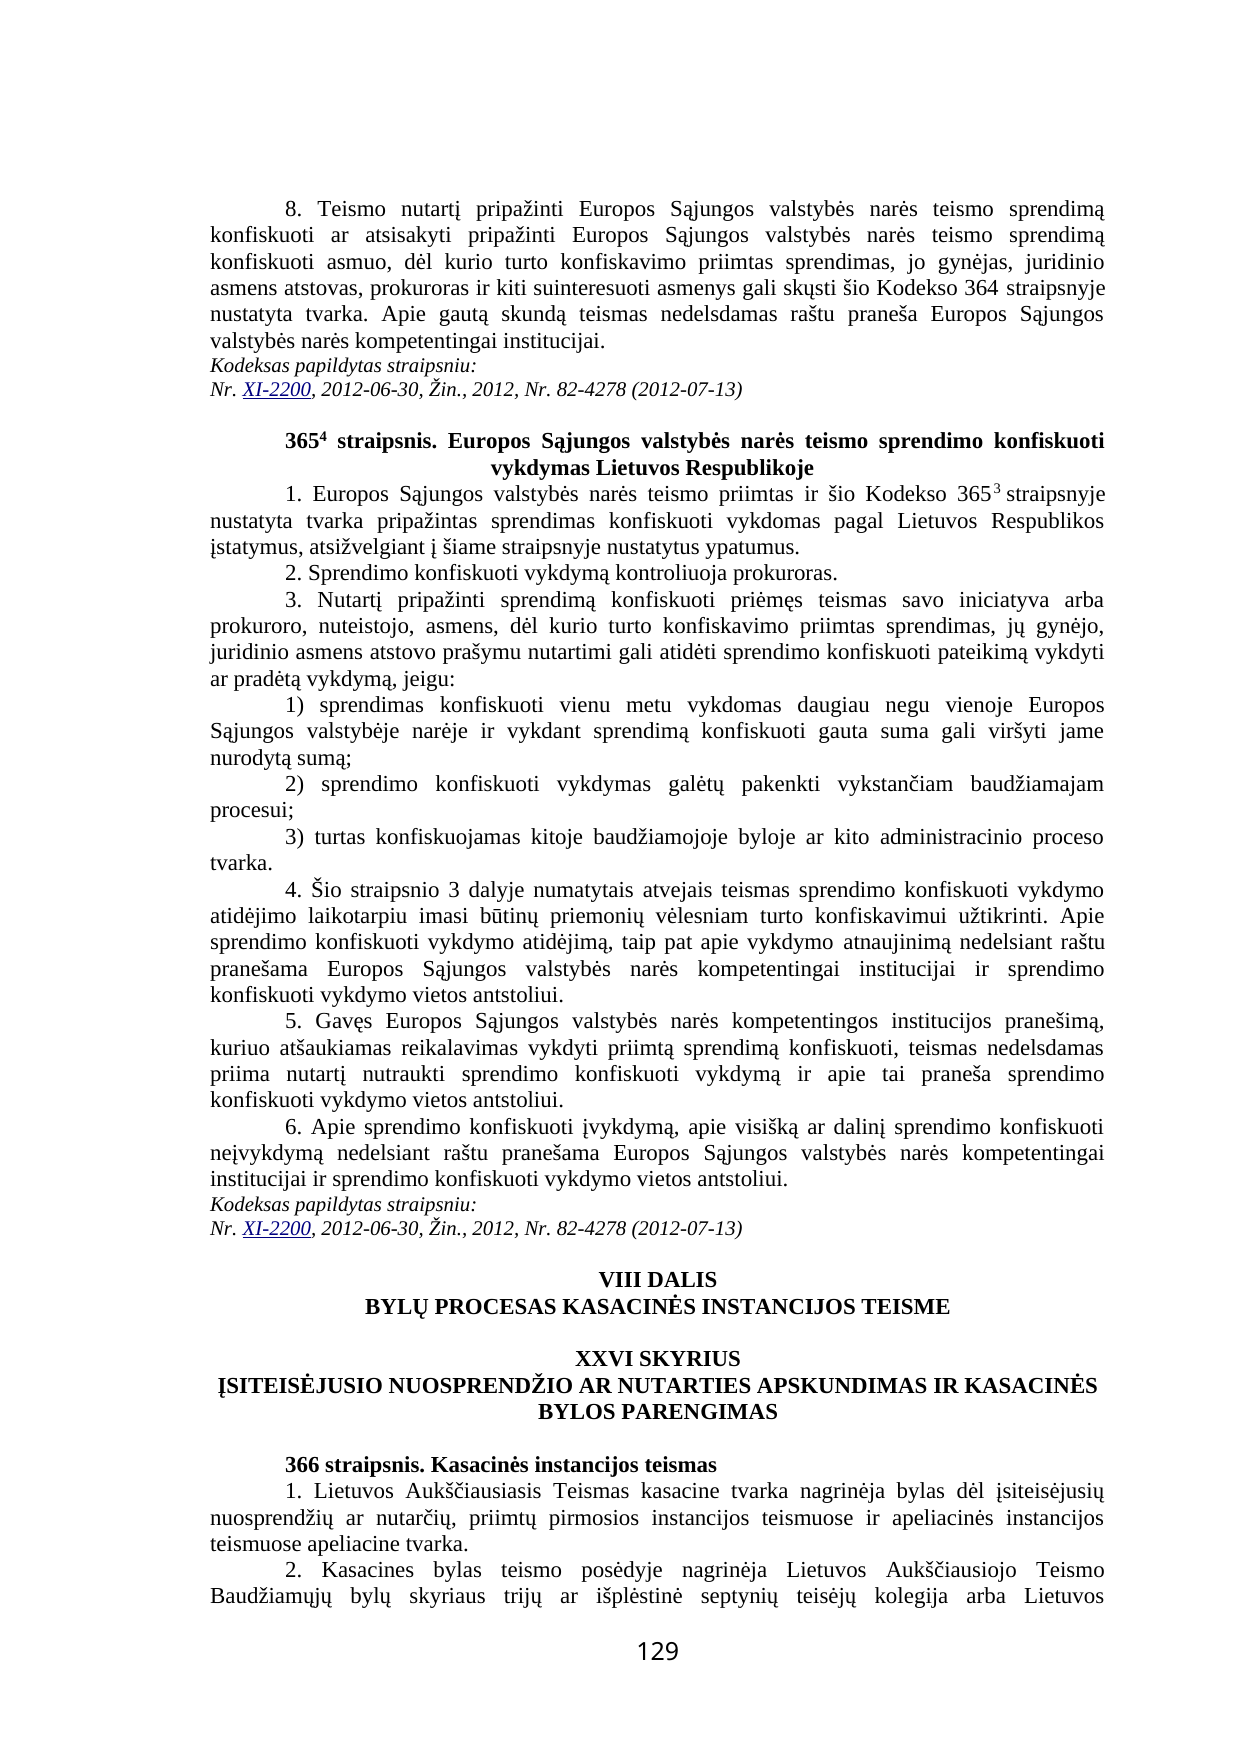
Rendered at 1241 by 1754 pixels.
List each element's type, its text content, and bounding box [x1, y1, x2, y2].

text 4. Šio straipsnio 3 dalyje numatytais atvejais teismas sprendimo konfiskuoti vykdymo atidėjimo laikotarpiu imasi būtinų priemonių vėlesniam turto konfiskavimui užtikrinti. Apie sprendimo konfiskuoti vykdymo atidėjimą, taip pat apie vykdymo atnaujinimą nedelsiant raštu pranešama Europos Sąjungos valstybės narės kompetentingai institucijai ir sprendimo konfiskuoti vykdymo vietos antstoliui. [210, 876, 1106, 1007]
text Kodeksas papildytas straipsniu: [210, 353, 1106, 377]
text 5. Gavęs Europos Sąjungos valstybės narės kompetentingos institucijos pranešimą, kuriuo atšaukiamas reikalavimas vykdyti priimtą sprendimą konfiskuoti, teismas nedelsdamas priima nutartį nutraukti sprendimo konfiskuoti vykdymą ir apie tai praneša sprendimo konfiskuoti vykdymo vietos antstoliui. [210, 1007, 1106, 1113]
subtitle XXVI skyrius [210, 1345, 1106, 1372]
text Nr. XI-2200, 2012-06-30, Žin., 2012, Nr. 82-4278 (2012-07-13) [210, 377, 1106, 401]
text Kodeksas papildytas straipsniu: [210, 1192, 1106, 1216]
text 6. Apie sprendimo konfiskuoti įvykdymą, apie visišką ar dalinį sprendimo konfiskuoti neįvykdymą nedelsiant raštu pranešama Europos Sąjungos valstybės narės kompetentingai institucijai ir sprendimo konfiskuoti vykdymo vietos antstoliui. [210, 1113, 1106, 1192]
text 8. Teismo nutartį pripažinti Europos Sąjungos valstybės narės teismo sprendimą konfiskuoti ar atsisakyti pripažinti Europos Sąjungos valstybės narės teismo sprendimą konfiskuoti asmuo, dėl kurio turto konfiskavimo priimtas sprendimas, jo gynėjas, juridinio asmens atstovas, prokuroras ir kiti suinteresuoti asmenys gali skųsti šio Kodekso 364 straipsnyje nustatyta tvarka. Apie gautą skundą teismas nedelsdamas raštu praneša Europos Sąjungos valstybės narės kompetentingai institucijai. [210, 195, 1106, 353]
text 3) turtas konfiskuojamas kitoje baudžiamojoje byloje ar kito administracinio proceso tvarka. [210, 823, 1106, 876]
text 1. Lietuvos Aukščiausiasis Teismas kasacine tvarka nagrinėja bylas dėl įsiteisėjusių nuosprendžių ar nutarčių, priimtų pirmosios instancijos teismuose ir apeliacinės instancijos teismuose apeliacine tvarka. [210, 1477, 1106, 1556]
text Bylų procesas kasacinės instancijos teisme [210, 1293, 1106, 1319]
text 1) sprendimas konfiskuoti vienu metu vykdomas daugiau negu vienoje Europos Sąjungos valstybėje narėje ir vykdant sprendimą konfiskuoti gauta suma gali viršyti jame nurodytą sumą; [210, 691, 1106, 770]
text 2) sprendimo konfiskuoti vykdymas galėtų pakenkti vykstančiam baudžiamajam procesui; [210, 770, 1106, 823]
subtitle VIII dalis [210, 1266, 1106, 1293]
text 1. Europos Sąjungos valstybės narės teismo priimtas ir šio Kodekso 3653 straipsnyje nustatyta tvarka pripažintas sprendimas konfiskuoti vykdomas pagal Lietuvos Respublikos įstatymus, atsižvelgiant į šiame straipsnyje nustatytus ypatumus. [210, 480, 1106, 559]
text Nr. XI-2200, 2012-06-30, Žin., 2012, Nr. 82-4278 (2012-07-13) [210, 1216, 1106, 1240]
text 3. Nutartį pripažinti sprendimą konfiskuoti priėmęs teismas savo iniciatyva arba prokuroro, nuteistojo, asmens, dėl kurio turto konfiskavimo priimtas sprendimas, jų gynėjo, juridinio asmens atstovo prašymu nutartimi gali atidėti sprendimo konfiskuoti pateikimą vykdyti ar pradėtą vykdymą, jeigu: [210, 586, 1106, 691]
text 3654 straipsnis. Europos Sąjungos valstybės narės teismo sprendimo konfiskuoti vykdymas Lietuvos Respublikoje [285, 428, 1106, 480]
text Įsiteisėjusio nuosprendžio ar nutarties apskundimas ir kasacinės bylos parengimas [210, 1372, 1106, 1424]
text 2. Sprendimo konfiskuoti vykdymą kontroliuoja prokuroras. [210, 559, 1106, 586]
text 2. Kasacines bylas teismo posėdyje nagrinėja Lietuvos Aukščiausiojo Teismo Baudžiamųjų bylų skyriaus trijų ar išplėstinė septynių teisėjų kolegija arba Lietuvos [210, 1556, 1106, 1609]
text 366 straipsnis. Kasacinės instancijos teismas [210, 1451, 1106, 1477]
